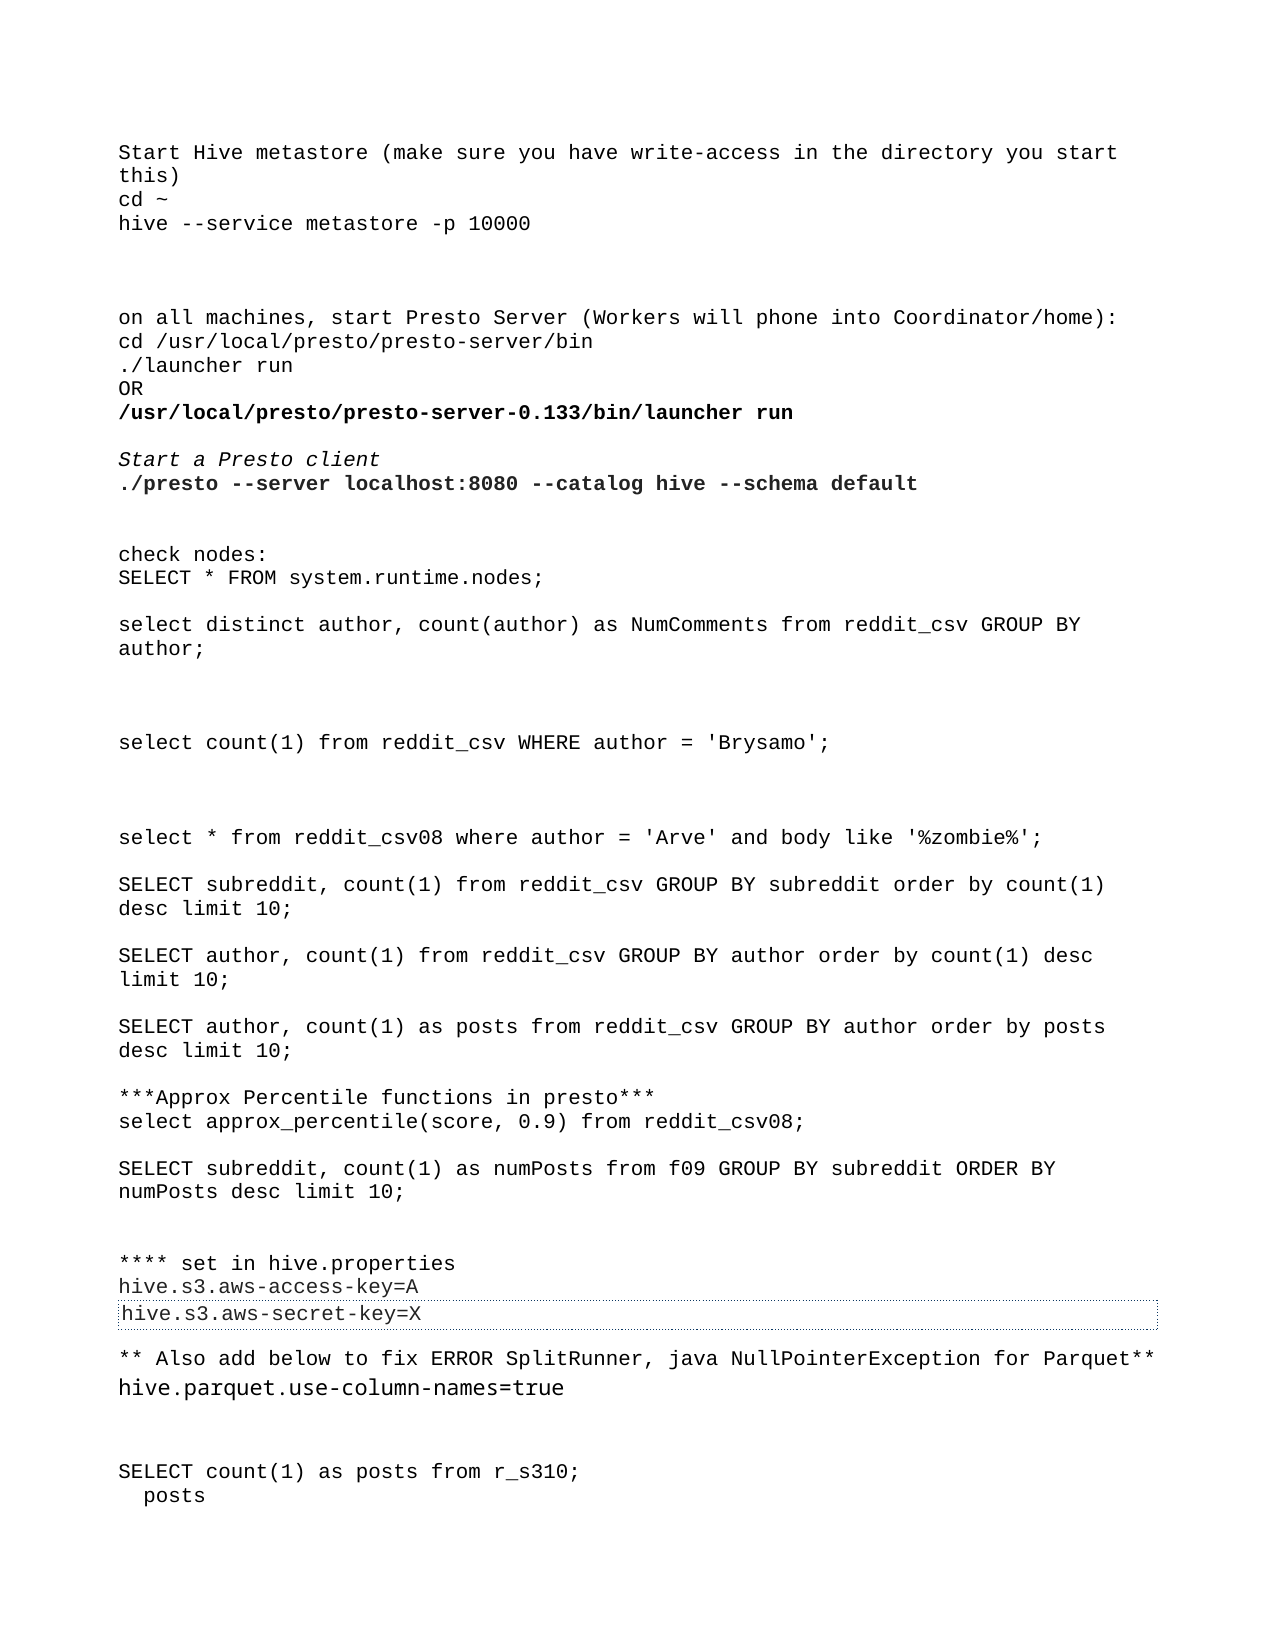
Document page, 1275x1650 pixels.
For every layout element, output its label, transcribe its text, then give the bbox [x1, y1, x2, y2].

text select count(1) from reddit_csv WHERE author = 'Brysamo'; [118, 732, 1157, 756]
text SELECT author, count(1) from reddit_csv GROUP BY author order by count(1) desc limit 10; [118, 945, 1157, 992]
text hive --service metastore -p 10000 [118, 213, 1157, 236]
text select * from reddit_csv08 where author = 'Arve' and body like '%zombie%'; [118, 827, 1157, 851]
text hive.parquet.use-column-names=true [118, 1372, 1157, 1402]
text on all machines, start Presto Server (Workers will phone into Coordinator/home): [118, 307, 1157, 331]
text posts [118, 1485, 1157, 1508]
text hive.s3.aws-access-key=A [118, 1276, 1157, 1300]
text **** set in hive.properties [118, 1252, 1157, 1276]
text select approx_percentile(score, 0.9) from reddit_csv08; [118, 1111, 1157, 1134]
text Start Hive metastore (make sure you have write-access in the directory you start this) [118, 142, 1157, 189]
text check nodes: [118, 544, 1157, 567]
text ***Approx Percentile functions in presto*** [118, 1087, 1157, 1111]
text SELECT * FROM system.runtime.nodes; [118, 567, 1157, 590]
text ./launcher run [118, 354, 1157, 378]
text cd ~ [118, 189, 1157, 213]
text hive.s3.aws-secret-key=X [118, 1300, 1157, 1329]
text SELECT count(1) as posts from r_s310; [118, 1461, 1157, 1485]
text cd /usr/local/presto/presto-server/bin [118, 331, 1157, 354]
text /usr/local/presto/presto-server-0.133/bin/launcher run [118, 402, 1157, 426]
text SELECT author, count(1) as posts from reddit_csv GROUP BY author order by posts desc limit 10; [118, 1016, 1157, 1063]
text SELECT subreddit, count(1) as numPosts from f09 GROUP BY subreddit ORDER BY numPosts desc limit 10; [118, 1158, 1157, 1205]
text ** Also add below to fix ERROR SplitRunner, java NullPointerException for Parquet** [118, 1348, 1157, 1372]
text OR [118, 378, 1157, 402]
text SELECT subreddit, count(1) from reddit_csv GROUP BY subreddit order by count(1) desc limit 10; [118, 874, 1157, 921]
text select distinct author, count(author) as NumComments from reddit_csv GROUP BY author; [118, 614, 1157, 661]
text Start a Presto client [118, 449, 1157, 473]
text ./presto --server localhost:8080 --catalog hive --schema default [118, 473, 1157, 496]
